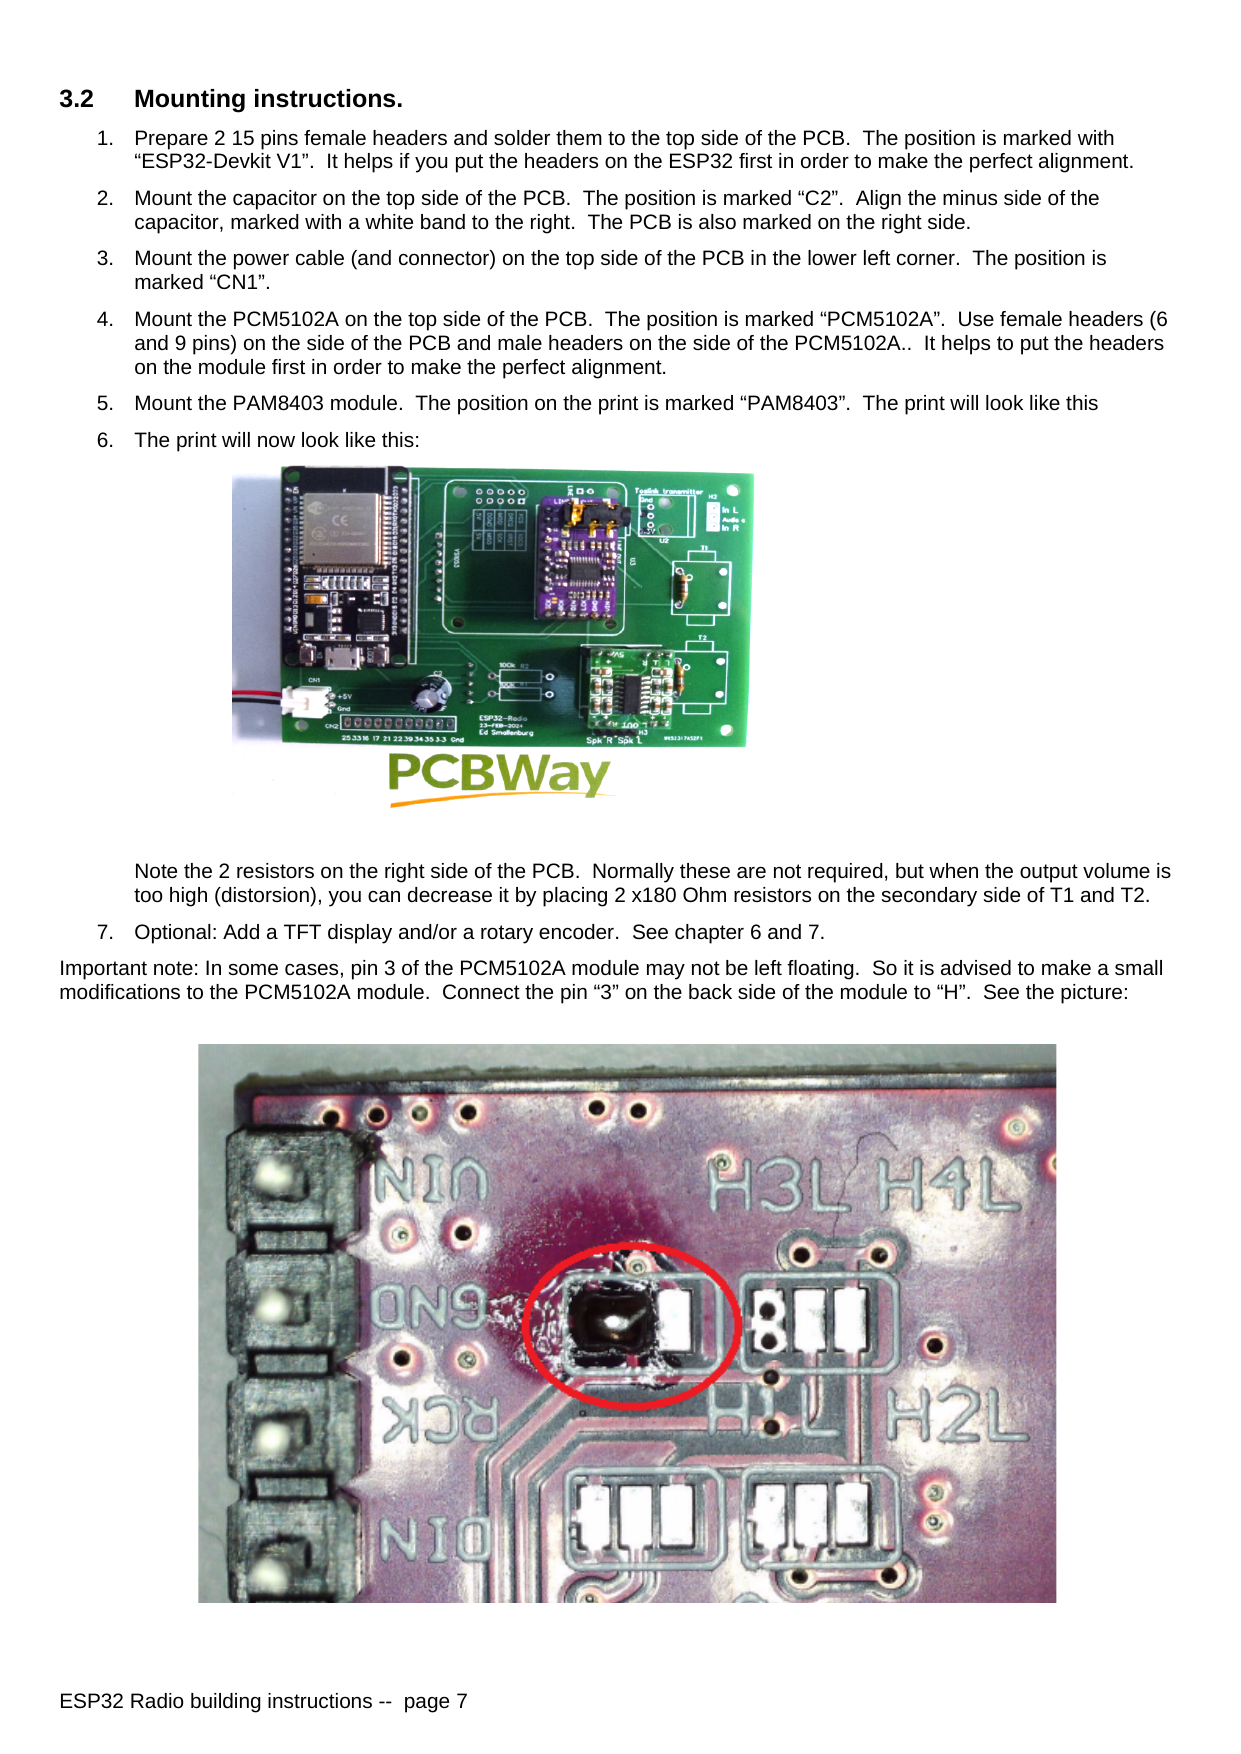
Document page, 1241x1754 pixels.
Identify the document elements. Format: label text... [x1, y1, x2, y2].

text Important note: In some cases, pin 3 of the PCM5102A module may not be left floating. So it is advised to make a small modifications to the PCM5102A module. Connect the pin “3” on the back side of the module to “H”. See the picture: [59, 956, 1181, 1004]
list Prepare 2 15 pins female headers and solder them to the top side of the PCB. The position is marked with “ESP32-Devkit V1”. It helps if you put the headers on the ESP32 first in order to make the perfect alignment. [97, 125, 1181, 173]
subtitle Mounting instructions. [59, 84, 1181, 113]
list Note the 2 resistors on the right side of the PCB. Normally these are not required, but when the output volume is too high (distorsion), you can decrease it by placing 2 x180 Ohm resistors on the secondary side of T1 and T2. [97, 812, 1181, 907]
list The print will now look like this: [97, 427, 1181, 451]
list Mount the power cable (and connector) on the top side of the PCB in the lower left corner. The position is marked “CN1”. [97, 246, 1181, 294]
list Optional: Add a TFT display and/or a rotary encoder. See chapter 6 and 7. [97, 919, 1181, 943]
list Mount the PCM5102A on the top side of the PCB. The position is marked “PCM5102A”. Use female headers (6 and 9 pins) on the side of the PCB and male headers on the side of the PCM5102A.. It helps to put the headers on the module first in order to make the perfect alignment. [97, 307, 1181, 378]
list Mount the capacitor on the top side of the PCB. The position is marked “C2”. Align the minus side of the capacitor, marked with a white band to the right. The PCB is also marked on the right side. [97, 186, 1181, 234]
picture [232, 453, 784, 812]
list Mount the PAM8403 module. The position on the print is marked “PAM8403”. The print will look like this [97, 391, 1181, 415]
